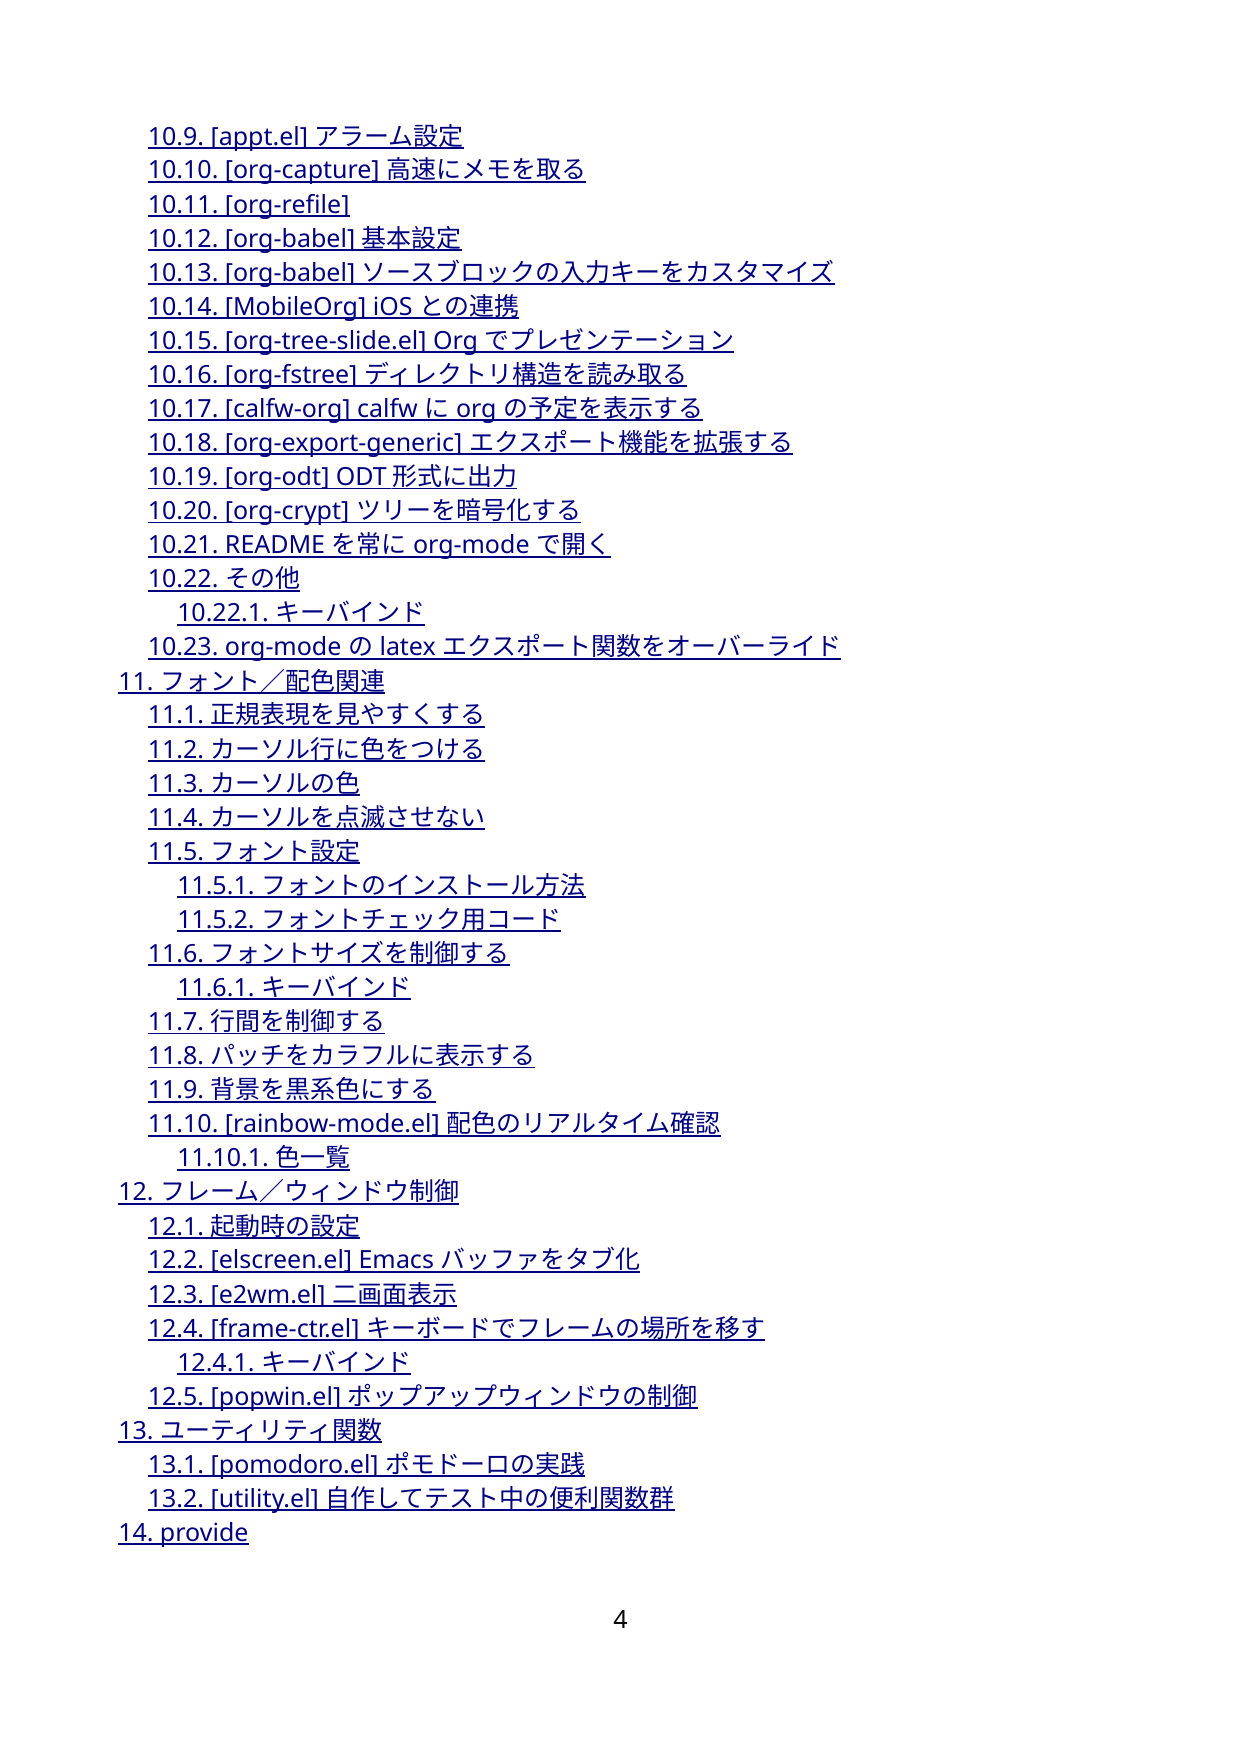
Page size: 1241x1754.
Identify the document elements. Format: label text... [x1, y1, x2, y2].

text 10.22.1. キーバインド [177, 595, 1122, 629]
text 11.7. 行間を制御する [148, 1004, 1122, 1038]
text 10.10. [org-capture] 高速にメモを取る [148, 152, 1122, 186]
text 10.23. org-mode の latex エクスポート関数をオーバーライド [148, 629, 1122, 663]
text 10.21. README を常に org-mode で開く [148, 527, 1122, 561]
text 10.14. [MobileOrg] iOS との連携 [148, 288, 1122, 322]
text 10.13. [org-babel] ソースブロックの入力キーをカスタマイズ [148, 254, 1122, 288]
text 12.4.1. キーバインド [177, 1344, 1122, 1378]
text 12.5. [popwin.el] ポップアップウィンドウの制御 [148, 1378, 1122, 1412]
text 13. ユーティリティ関数 [118, 1412, 1122, 1447]
text 11.10. [rainbow-mode.el] 配色のリアルタイム確認 [148, 1106, 1122, 1140]
text 11.9. 背景を黒系色にする [148, 1072, 1122, 1106]
text 10.19. [org-odt] ODT形式に出力 [148, 459, 1122, 493]
text 11.5. フォント設定 [148, 833, 1122, 867]
text 10.17. [calfw-org] calfw に org の予定を表示する [148, 391, 1122, 425]
text 10.11. [org-refile] [148, 186, 1122, 220]
text 10.20. [org-crypt] ツリーを暗号化する [148, 493, 1122, 527]
text 10.15. [org-tree-slide.el] Org でプレゼンテーション [148, 322, 1122, 357]
text 11.1. 正規表現を見やすくする [148, 697, 1122, 731]
text 11.6. フォントサイズを制御する [148, 936, 1122, 970]
text 11.6.1. キーバインド [177, 970, 1122, 1004]
text 10.9. [appt.el] アラーム設定 [148, 118, 1122, 152]
text 12.1. 起動時の設定 [148, 1208, 1122, 1242]
text 11.8. パッチをカラフルに表示する [148, 1038, 1122, 1072]
text 11.3. カーソルの色 [148, 765, 1122, 799]
text 13.2. [utility.el] 自作してテスト中の便利関数群 [148, 1481, 1122, 1515]
text 11.4. カーソルを点滅させない [148, 799, 1122, 833]
text 11.10.1. 色一覧 [177, 1140, 1122, 1174]
text 12.4. [frame-ctr.el] キーボードでフレームの場所を移す [148, 1310, 1122, 1344]
text 10.22. その他 [148, 561, 1122, 595]
text 11. フォント／配色関連 [118, 663, 1122, 697]
text 13.1. [pomodoro.el] ポモドーロの実践 [148, 1447, 1122, 1481]
text 11.2. カーソル行に色をつける [148, 731, 1122, 765]
text 11.5.2. フォントチェック用コード [177, 902, 1122, 936]
text 10.12. [org-babel] 基本設定 [148, 220, 1122, 254]
text 11.5.1. フォントのインストール方法 [177, 867, 1122, 902]
text 12.2. [elscreen.el] Emacs バッファをタブ化 [148, 1242, 1122, 1276]
text 10.18. [org-export-generic] エクスポート機能を拡張する [148, 425, 1122, 459]
text 12. フレーム／ウィンドウ制御 [118, 1174, 1122, 1208]
text 10.16. [org-fstree] ディレクトリ構造を読み取る [148, 357, 1122, 391]
text 14. provide [118, 1515, 1122, 1549]
text 12.3. [e2wm.el] 二画面表示 [148, 1276, 1122, 1310]
